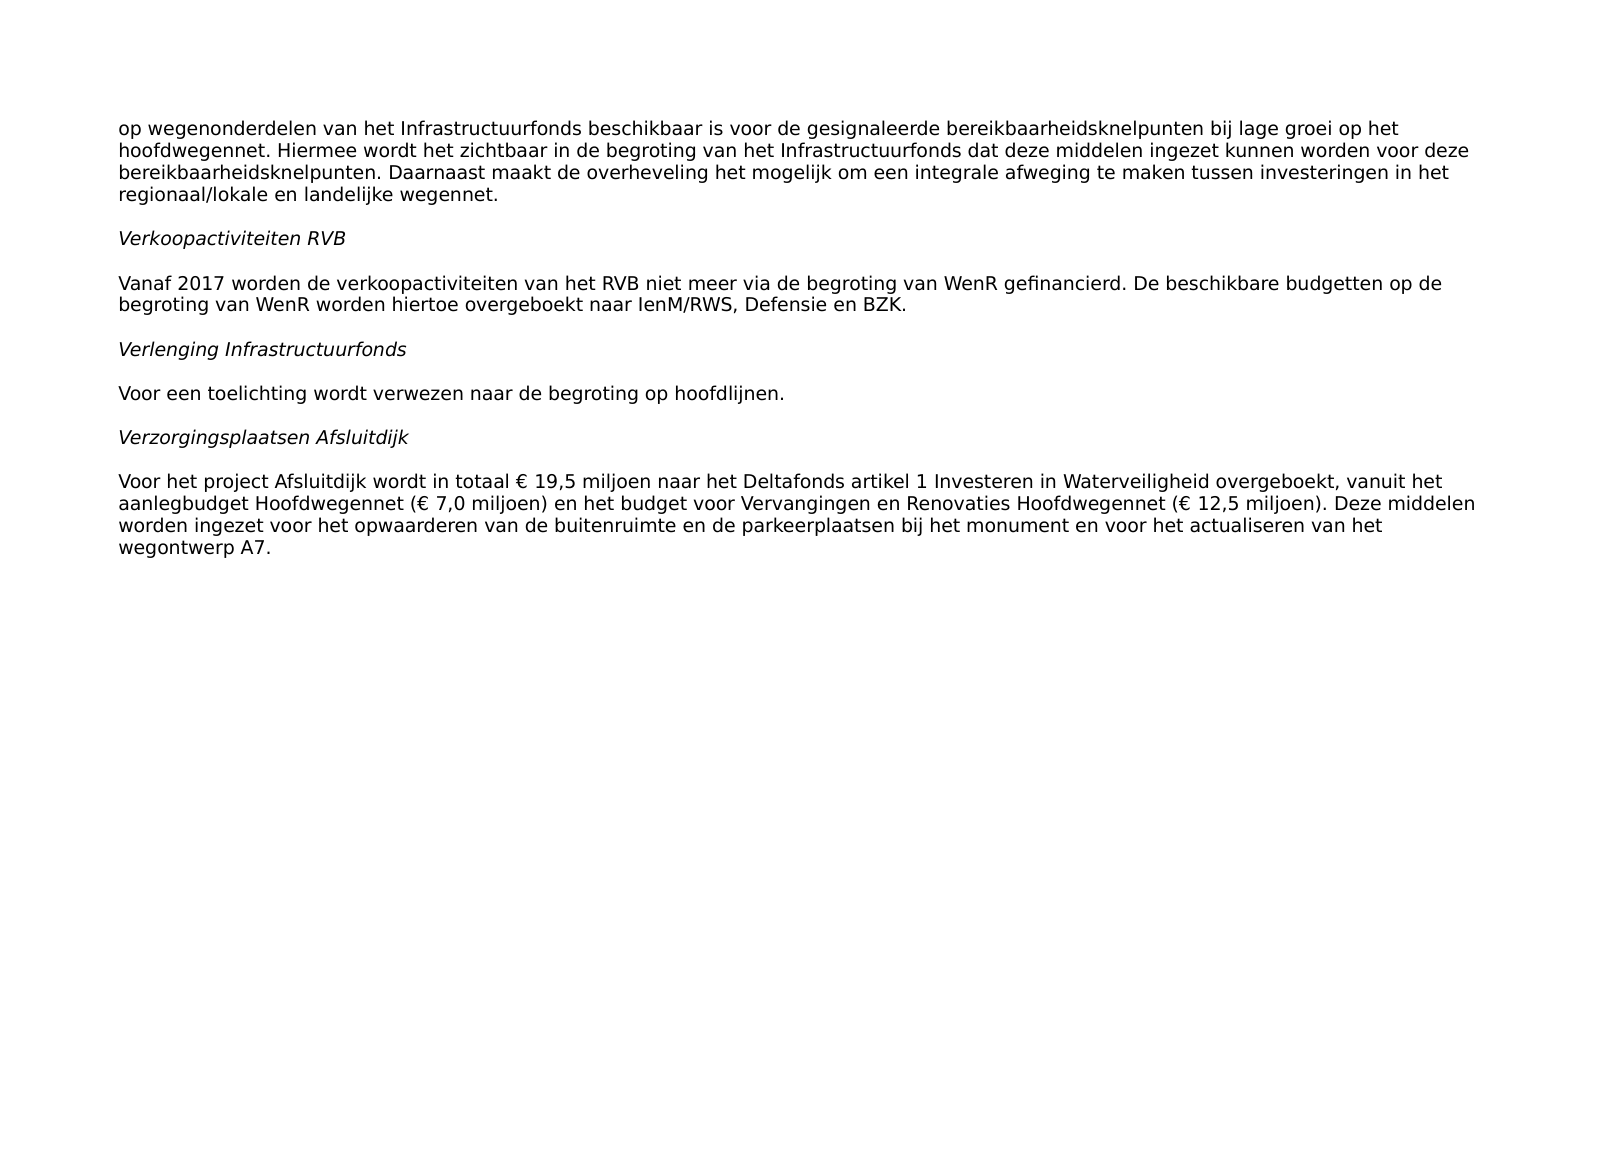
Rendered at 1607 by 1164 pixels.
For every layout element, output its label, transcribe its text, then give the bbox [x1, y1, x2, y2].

subtitle Verzorgingsplaatsen Afsluitdijk [118, 427, 1488, 449]
text op wegenonderdelen van het Infrastructuurfonds beschikbaar is voor de gesignaleerde bereikbaarheidsknelpunten bij lage groei op het hoofdwegennet. Hiermee wordt het zichtbaar in de begroting van het Infrastructuurfonds dat deze middelen ingezet kunnen worden voor deze bereikbaarheidsknelpunten. Daarnaast maakt de overheveling het mogelijk om een integrale afweging te maken tussen investeringen in het regionaal/lokale en landelijke wegennet. [118, 118, 1488, 206]
text Voor het project Afsluitdijk wordt in totaal € 19,5 miljoen naar het Deltafonds artikel 1 Investeren in Waterveiligheid overgeboekt, vanuit het aanlegbudget Hoofdwegennet (€ 7,0 miljoen) en het budget voor Vervangingen en Renovaties Hoofdwegennet (€ 12,5 miljoen). Deze middelen worden ingezet voor het opwaarderen van de buitenruimte en de parkeerplaatsen bij het monument en voor het actualiseren van het wegontwerp A7. [118, 471, 1488, 559]
text Vanaf 2017 worden de verkoopactiviteiten van het RVB niet meer via de begroting van WenR gefinancierd. De beschikbare budgetten op de begroting van WenR worden hiertoe overgeboekt naar IenM/RWS, Defensie en BZK. [118, 272, 1488, 316]
text Voor een toelichting wordt verwezen naar de begroting op hoofdlijnen. [118, 383, 1488, 405]
subtitle Verlenging Infrastructuurfonds [118, 338, 1488, 361]
subtitle Verkoopactiviteiten RVB [118, 228, 1488, 250]
